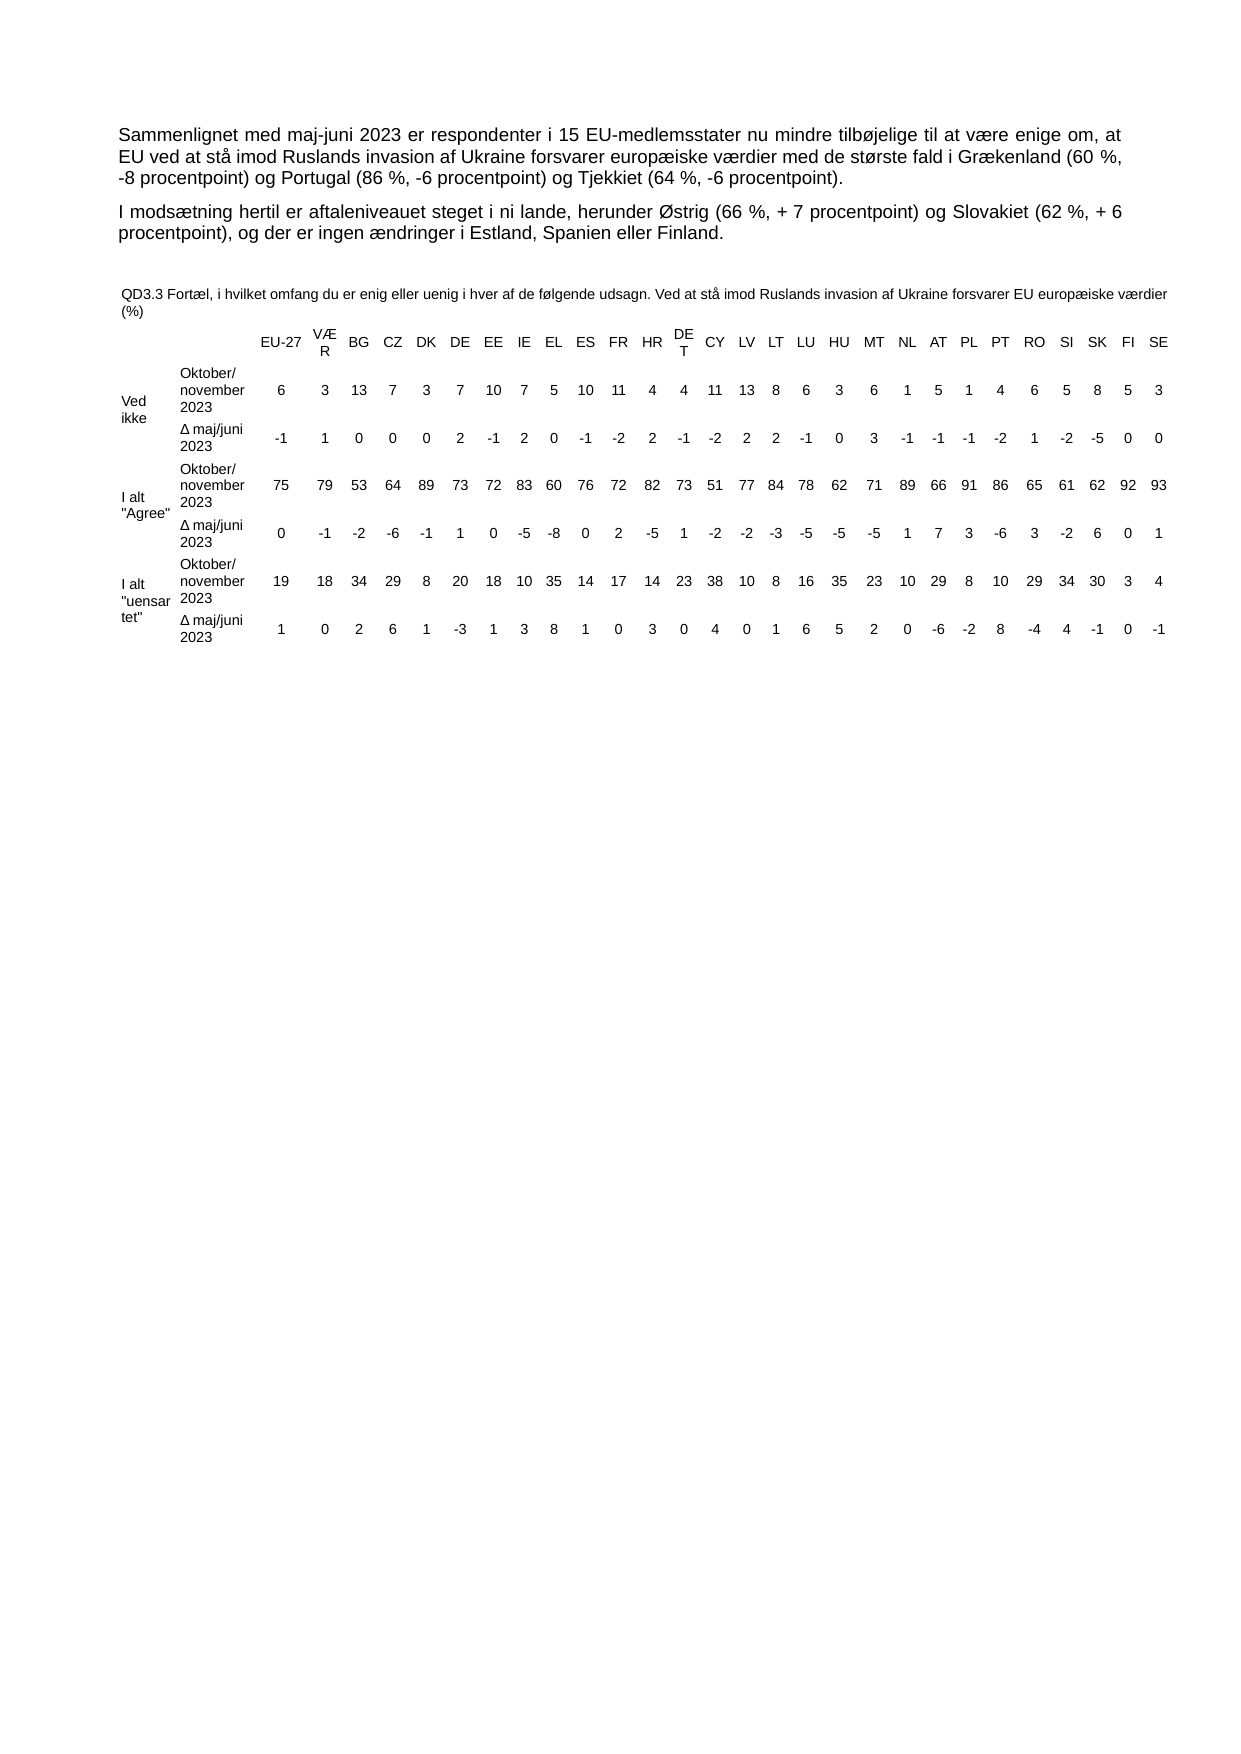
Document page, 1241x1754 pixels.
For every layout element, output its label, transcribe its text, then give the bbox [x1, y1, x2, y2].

table_cell 1 [1016, 418, 1052, 457]
table_cell IE [510, 323, 538, 362]
table_cell 2 [510, 418, 538, 457]
table_cell 0 [822, 418, 856, 457]
table_cell 17 [602, 553, 635, 609]
table_cell -5 [790, 514, 822, 553]
table_cell -1 [308, 514, 341, 553]
table_cell 1 [670, 514, 698, 553]
table_cell 73 [443, 458, 477, 513]
table_cell LV [732, 323, 761, 362]
table_cell 38 [698, 553, 732, 609]
table_cell 7 [923, 514, 954, 553]
table_cell 66 [923, 458, 954, 513]
table_cell 0 [409, 418, 443, 457]
table_cell 7 [443, 362, 477, 418]
table_cell 0 [1114, 514, 1142, 553]
table_cell Δ maj/juni 2023 [177, 514, 254, 553]
table_cell -2 [698, 514, 732, 553]
table_cell 65 [1016, 458, 1052, 513]
table_cell 0 [1114, 418, 1142, 457]
table_cell 82 [635, 458, 669, 513]
table_cell EE [477, 323, 510, 362]
table_cell 78 [790, 458, 822, 513]
table_cell 0 [538, 418, 569, 457]
table_cell 14 [569, 553, 602, 609]
table_cell 6 [790, 609, 822, 648]
table_cell 10 [984, 553, 1016, 609]
table_cell -8 [538, 514, 569, 553]
table_cell SI [1053, 323, 1081, 362]
table_cell 29 [376, 553, 409, 609]
table_cell 4 [1053, 609, 1081, 648]
table_cell 92 [1114, 458, 1142, 513]
table_cell 3 [954, 514, 984, 553]
table_cell HU [822, 323, 856, 362]
table_cell -2 [1053, 418, 1081, 457]
table_cell 0 [602, 609, 635, 648]
table_cell -1 [254, 418, 308, 457]
table_cell BG [341, 323, 376, 362]
table_cell 10 [732, 553, 761, 609]
table_cell 7 [376, 362, 409, 418]
table_cell 23 [856, 553, 892, 609]
table_cell 4 [670, 362, 698, 418]
table_cell PL [954, 323, 984, 362]
table_cell 0 [308, 609, 341, 648]
table_cell 0 [376, 418, 409, 457]
text Sammenlignet med maj-juni 2023 er respondenter i 15 EU-medlemsstater nu mindre tilbøjelige til at være enige om, at EU ved at stå imod Ruslands invasion af Ukraine forsvarer europæiske værdier med de største fald i Grækenland (60 %, -8 procentpoint) og Portugal (86 %, -6 procentpoint) og Tjekkiet (64 %, -6 procentpoint). [118, 124, 1122, 189]
table_cell 8 [761, 553, 790, 609]
table_cell 0 [732, 609, 761, 648]
table_cell DE [443, 323, 477, 362]
table_cell 2 [341, 609, 376, 648]
table_cell 2 [732, 418, 761, 457]
table_cell 61 [1053, 458, 1081, 513]
table_cell -3 [761, 514, 790, 553]
table_cell 1 [308, 418, 341, 457]
table_cell 0 [1142, 418, 1175, 457]
table_cell MT [856, 323, 892, 362]
table_cell 3 [635, 609, 669, 648]
table_cell 83 [510, 458, 538, 513]
table_cell NL [892, 323, 923, 362]
table_cell 3 [822, 362, 856, 418]
table_cell 62 [822, 458, 856, 513]
table_cell 3 [856, 418, 892, 457]
table_cell 2 [602, 514, 635, 553]
table_cell 71 [856, 458, 892, 513]
table_cell 79 [308, 458, 341, 513]
table_cell AT [923, 323, 954, 362]
table_cell 2 [856, 609, 892, 648]
table_cell 3 [1114, 553, 1142, 609]
table_cell -2 [954, 609, 984, 648]
table_cell RO [1016, 323, 1052, 362]
table_cell -5 [635, 514, 669, 553]
table_cell 1 [892, 362, 923, 418]
table_cell -6 [984, 514, 1016, 553]
table_cell 8 [409, 553, 443, 609]
table_cell -5 [822, 514, 856, 553]
table_cell 10 [892, 553, 923, 609]
table_cell 13 [341, 362, 376, 418]
table_cell -2 [984, 418, 1016, 457]
table_cell 14 [635, 553, 669, 609]
table_cell 10 [477, 362, 510, 418]
table_cell 6 [1016, 362, 1052, 418]
table_cell 29 [923, 553, 954, 609]
table_cell 62 [1081, 458, 1114, 513]
table_cell LU [790, 323, 822, 362]
table_cell 16 [790, 553, 822, 609]
table_cell 60 [538, 458, 569, 513]
table_cell 5 [538, 362, 569, 418]
table_cell -2 [602, 418, 635, 457]
table_cell 86 [984, 458, 1016, 513]
table_cell PT [984, 323, 1016, 362]
table_cell 0 [569, 514, 602, 553]
table_cell 75 [254, 458, 308, 513]
table_cell 0 [1114, 609, 1142, 648]
table_cell -2 [732, 514, 761, 553]
table_cell 1 [254, 609, 308, 648]
table_cell FR [602, 323, 635, 362]
table_cell -2 [1053, 514, 1081, 553]
table_cell ES [569, 323, 602, 362]
table_cell 11 [602, 362, 635, 418]
table_cell 1 [409, 609, 443, 648]
table_cell 3 [409, 362, 443, 418]
table_cell EU-27 [254, 323, 308, 362]
table_cell -1 [477, 418, 510, 457]
table_cell 89 [892, 458, 923, 513]
table_cell 18 [308, 553, 341, 609]
table_cell 0 [341, 418, 376, 457]
table_cell SK [1081, 323, 1114, 362]
table_cell -1 [1081, 609, 1114, 648]
table_cell [118, 323, 177, 362]
table_cell 1 [892, 514, 923, 553]
table_cell -5 [1081, 418, 1114, 457]
table_cell -5 [510, 514, 538, 553]
table_cell 2 [443, 418, 477, 457]
table_cell 4 [984, 362, 1016, 418]
table_cell -4 [1016, 609, 1052, 648]
table_cell -3 [443, 609, 477, 648]
table_cell 73 [670, 458, 698, 513]
table_cell -1 [923, 418, 954, 457]
table_cell LT [761, 323, 790, 362]
table_cell 91 [954, 458, 984, 513]
table_cell -1 [409, 514, 443, 553]
table_cell DET [670, 323, 698, 362]
table_cell 72 [602, 458, 635, 513]
table_cell 64 [376, 458, 409, 513]
table_cell 6 [254, 362, 308, 418]
table_cell 18 [477, 553, 510, 609]
table_cell 19 [254, 553, 308, 609]
table_cell 1 [954, 362, 984, 418]
table_cell 1 [477, 609, 510, 648]
table_cell 13 [732, 362, 761, 418]
table_cell VÆR [308, 323, 341, 362]
table_cell 8 [538, 609, 569, 648]
text I modsætning hertil er aftaleniveauet steget i ni lande, herunder Østrig (66 %, + 7 procentpoint) og Slovakiet (62 %, + 6 procentpoint), og der er ingen ændringer i Estland, Spanien eller Finland. [118, 201, 1122, 244]
table_cell 5 [1114, 362, 1142, 418]
table_cell SE [1142, 323, 1175, 362]
table_cell 89 [409, 458, 443, 513]
table_cell 3 [308, 362, 341, 418]
table_cell 30 [1081, 553, 1114, 609]
table_cell 76 [569, 458, 602, 513]
table_cell [177, 323, 254, 362]
table_cell Oktober/november 2023 [177, 553, 254, 609]
table_cell 29 [1016, 553, 1052, 609]
table_cell 4 [698, 609, 732, 648]
table_cell -1 [892, 418, 923, 457]
table_cell DK [409, 323, 443, 362]
table_cell 2 [761, 418, 790, 457]
table_cell 5 [923, 362, 954, 418]
table_cell 0 [670, 609, 698, 648]
table_cell 6 [790, 362, 822, 418]
table_header QD3.3 Fortæl, i hvilket omfang du er enig eller uenig i hver af de følgende udsagn. Ved at stå imod Ruslands invasion af Ukraine forsvarer EU europæiske værdier (%) [118, 283, 1175, 322]
table_cell Oktober/november 2023 [177, 458, 254, 513]
table_cell 3 [1142, 362, 1175, 418]
table_cell -1 [670, 418, 698, 457]
table_cell 84 [761, 458, 790, 513]
table_cell 8 [761, 362, 790, 418]
table_cell 93 [1142, 458, 1175, 513]
table_cell 6 [1081, 514, 1114, 553]
table_cell 10 [569, 362, 602, 418]
table_cell 0 [892, 609, 923, 648]
table_cell I alt "uensartet" [118, 553, 177, 648]
table_cell 34 [341, 553, 376, 609]
table_cell FI [1114, 323, 1142, 362]
table_cell 35 [822, 553, 856, 609]
table_cell -1 [790, 418, 822, 457]
table_cell 0 [477, 514, 510, 553]
table_cell 1 [569, 609, 602, 648]
table_cell 1 [1142, 514, 1175, 553]
table_cell 0 [254, 514, 308, 553]
table_cell -1 [954, 418, 984, 457]
table_cell 5 [822, 609, 856, 648]
table_cell 10 [510, 553, 538, 609]
table_cell 2 [635, 418, 669, 457]
table_cell 5 [1053, 362, 1081, 418]
table_cell -2 [698, 418, 732, 457]
table_cell 23 [670, 553, 698, 609]
table_cell 53 [341, 458, 376, 513]
table_cell 6 [856, 362, 892, 418]
table_cell 7 [510, 362, 538, 418]
table_cell 8 [984, 609, 1016, 648]
table_cell 6 [376, 609, 409, 648]
table_cell -1 [1142, 609, 1175, 648]
table_cell 20 [443, 553, 477, 609]
table_cell Ved ikke [118, 362, 177, 457]
table_cell 77 [732, 458, 761, 513]
table_cell -6 [923, 609, 954, 648]
table_cell 4 [635, 362, 669, 418]
table_cell HR [635, 323, 669, 362]
table_cell 34 [1053, 553, 1081, 609]
table_cell 4 [1142, 553, 1175, 609]
table_cell CY [698, 323, 732, 362]
table_cell Δ maj/juni 2023 [177, 609, 254, 648]
table_cell Oktober/november 2023 [177, 362, 254, 418]
table_cell 3 [510, 609, 538, 648]
table_cell 8 [954, 553, 984, 609]
table_cell 11 [698, 362, 732, 418]
table_cell Δ maj/juni 2023 [177, 418, 254, 457]
table_cell -1 [569, 418, 602, 457]
table_cell 8 [1081, 362, 1114, 418]
table_cell EL [538, 323, 569, 362]
table_cell 3 [1016, 514, 1052, 553]
table_cell -5 [856, 514, 892, 553]
table_cell CZ [376, 323, 409, 362]
table_cell 1 [761, 609, 790, 648]
table_cell -2 [341, 514, 376, 553]
table_cell 1 [443, 514, 477, 553]
table_cell I alt "Agree" [118, 458, 177, 553]
table_cell 51 [698, 458, 732, 513]
table_cell 72 [477, 458, 510, 513]
table_cell -6 [376, 514, 409, 553]
table_cell 35 [538, 553, 569, 609]
